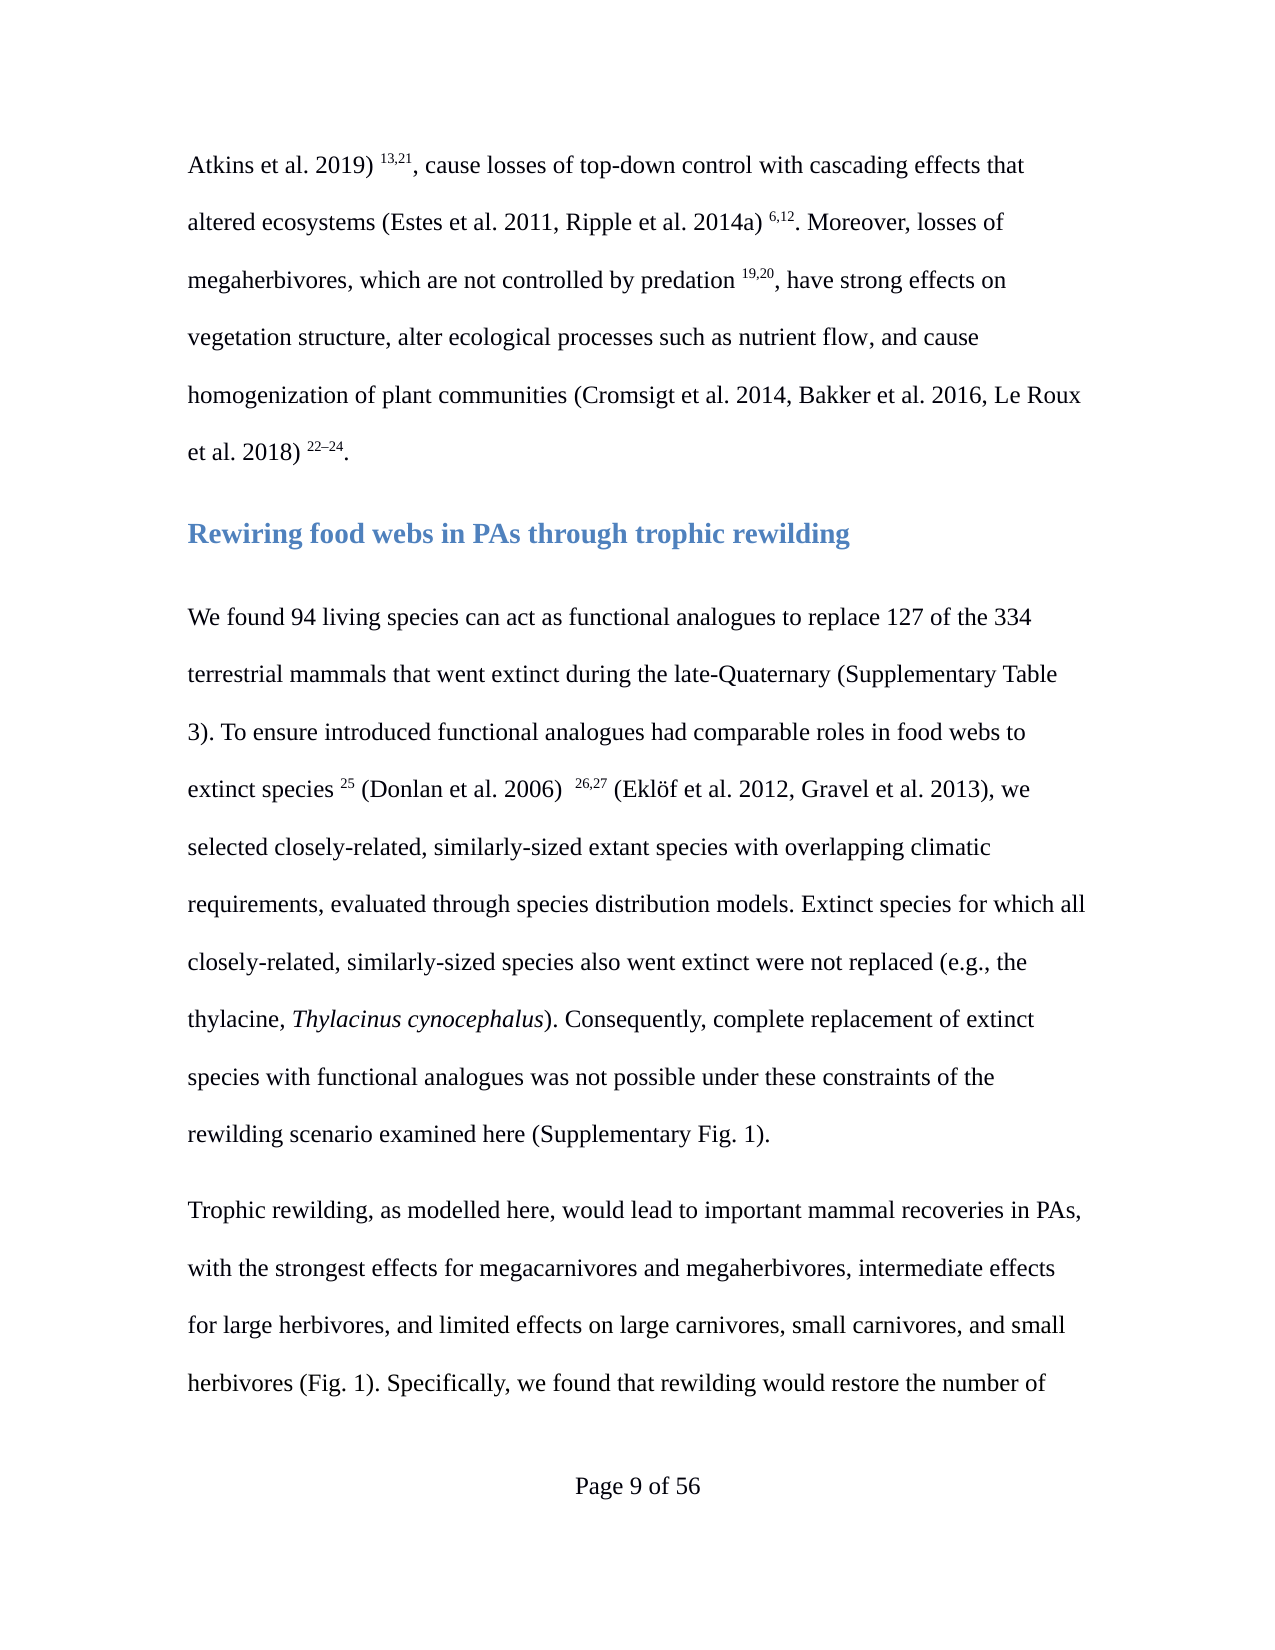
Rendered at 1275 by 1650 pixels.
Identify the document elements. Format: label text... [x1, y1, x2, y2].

text Atkins et al. 2019) 13,21⁠, cause losses of top-down control with cascading effects that altered ecosystems (Estes et al. 2011, Ripple et al. 2014a) 6,12⁠. Moreover, losses of megaherbivores, which are not controlled by predation 19,20⁠, have strong effects on vegetation structure, alter ecological processes such as nutrient flow, and cause homogenization of plant communities (Cromsigt et al. 2014, Bakker et al. 2016, Le Roux et al. 2018) 22–24⁠. [187, 150, 1087, 466]
text Trophic rewilding, as modelled here, would lead to important mammal recoveries in PAs, with the strongest effects for megacarnivores and megaherbivores, intermediate effects for large herbivores, and limited effects on large carnivores, small carnivores, and small herbivores (Fig. 1). Specifically, we found that rewilding would restore the number of [187, 1195, 1087, 1397]
subtitle Rewiring food webs in PAs through trophic rewilding [187, 516, 1087, 549]
text We found 94 living species can act as functional analogues to replace 127 of the 334 terrestrial mammals that went extinct during the late-Quaternary (Supplementary Table 3). To ensure introduced functional analogues had comparable roles in food webs to extinct species 25⁠ (Donlan et al. 2006) 26,27⁠ (Eklöf et al. 2012, Gravel et al. 2013), we selected closely-related, similarly-sized extant species with overlapping climatic requirements, evaluated through species distribution models. Extinct species for which all closely-related, similarly-sized species also went extinct were not replaced (e.g., the thylacine, Thylacinus cynocephalus). Consequently, complete replacement of extinct species with functional analogues was not possible under these constraints of the rewilding scenario examined here (Supplementary Fig. 1). [187, 602, 1087, 1148]
